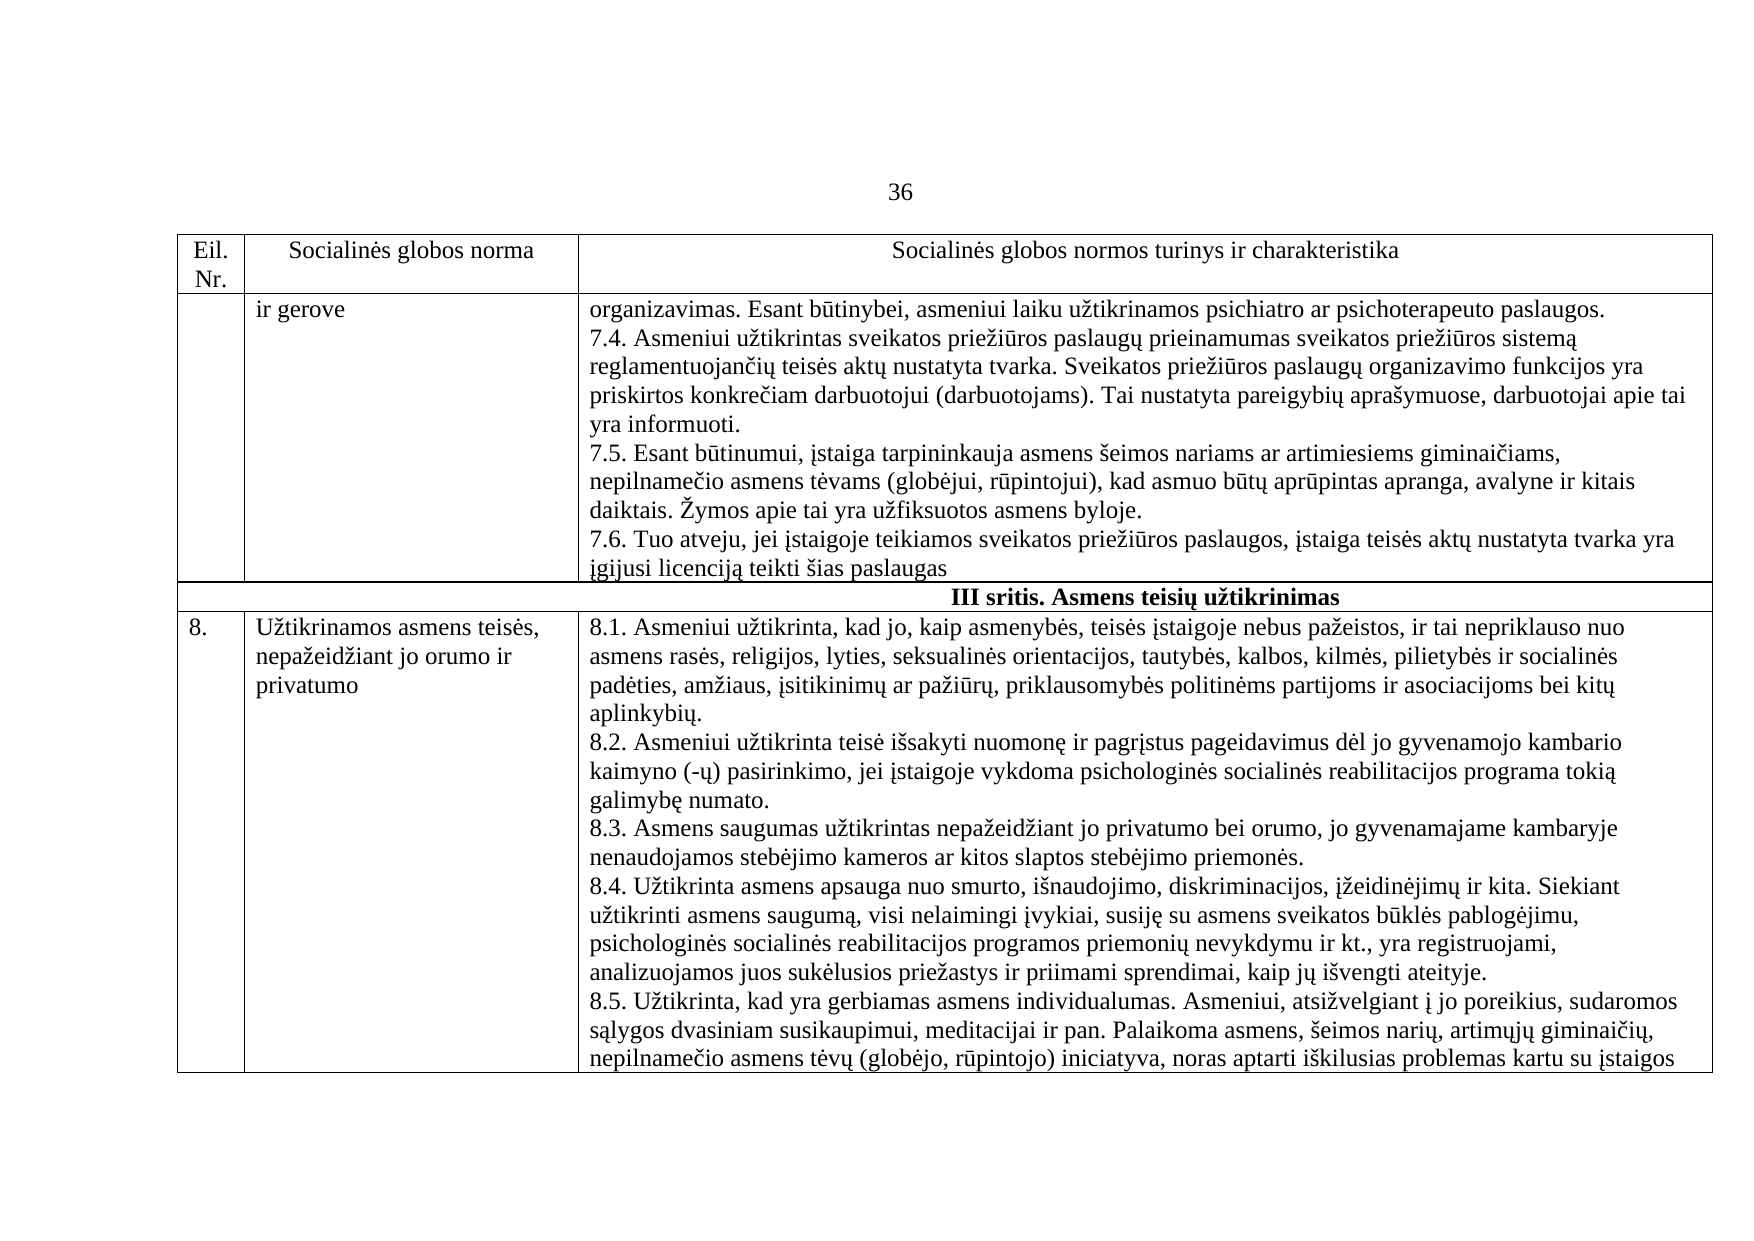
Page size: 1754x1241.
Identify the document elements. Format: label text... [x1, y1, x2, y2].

table_cell organizavimas. Esant būtinybei, asmeniui laiku užtikrinamos psichiatro ar psichoterapeuto paslaugos. 7.4. Asmeniui užtikrintas sveikatos priežiūros paslaugų prieinamumas sveikatos priežiūros sistemą reglamentuojančių teisės aktų nustatyta tvarka. Sveikatos priežiūros paslaugų organizavimo funkcijos yra priskirtos konkrečiam darbuotojui (darbuotojams). Tai nustatyta pareigybių aprašymuose, darbuotojai apie tai yra informuoti. 7.5. Esant būtinumui, įstaiga tarpininkauja asmens šeimos nariams ar artimiesiems giminaičiams, nepilnamečio asmens tėvams (globėjui, rūpintojui), kad asmuo būtų aprūpintas apranga, avalyne ir kitais daiktais. Žymos apie tai yra užfiksuotos asmens byloje. 7.6. Tuo atveju, jei įstaigoje teikiamos sveikatos priežiūros paslaugos, įstaiga teisės aktų nustatyta tvarka yra įgijusi licenciją teikti šias paslaugas [579, 294, 1712, 581]
table_cell 8. [178, 612, 244, 1072]
table_header Socialinės globos norma [245, 235, 578, 293]
table_cell ir gerove [245, 294, 578, 581]
table_cell Užtikrinamos asmens teisės, nepažeidžiant jo orumo ir privatumo [245, 612, 578, 1072]
table_header Eil. Nr. [178, 235, 244, 293]
table_header Socialinės globos normos turinys ir charakteristika [579, 235, 1712, 293]
table_cell [178, 294, 244, 581]
table_cell III sritis. Asmens teisių užtikrinimas [578, 583, 1712, 611]
table_cell [178, 583, 244, 611]
table_cell [244, 583, 578, 611]
table_cell 8.1. Asmeniui užtikrinta, kad jo, kaip asmenybės, teisės įstaigoje nebus pažeistos, ir tai nepriklauso nuo asmens rasės, religijos, lyties, seksualinės orientacijos, tautybės, kalbos, kilmės, pilietybės ir socialinės padėties, amžiaus, įsitikinimų ar pažiūrų, priklausomybės politinėms partijoms ir asociacijoms bei kitų aplinkybių. 8.2. Asmeniui užtikrinta teisė išsakyti nuomonę ir pagrįstus pageidavimus dėl jo gyvenamojo kambario kaimyno (-ų) pasirinkimo, jei įstaigoje vykdoma psichologinės socialinės reabilitacijos programa tokią galimybę numato. 8.3. Asmens saugumas užtikrintas nepažeidžiant jo privatumo bei orumo, jo gyvenamajame kambaryje nenaudojamos stebėjimo kameros ar kitos slaptos stebėjimo priemonės. 8.4. Užtikrinta asmens apsauga nuo smurto, išnaudojimo, diskriminacijos, įžeidinėjimų ir kita. Siekiant užtikrinti asmens saugumą, visi nelaimingi įvykiai, susiję su asmens sveikatos būklės pablogėjimu, psichologinės socialinės reabilitacijos programos priemonių nevykdymu ir kt., yra registruojami, analizuojamos juos sukėlusios priežastys ir priimami sprendimai, kaip jų išvengti ateityje. 8.5. Užtikrinta, kad yra gerbiamas asmens individualumas. Asmeniui, atsižvelgiant į jo poreikius, sudaromos sąlygos dvasiniam susikaupimui, meditacijai ir pan. Palaikoma asmens, šeimos narių, artimųjų giminaičių, nepilnamečio asmens tėvų (globėjo, rūpintojo) iniciatyva, noras aptarti iškilusias problemas kartu su įstaigos [579, 612, 1712, 1072]
